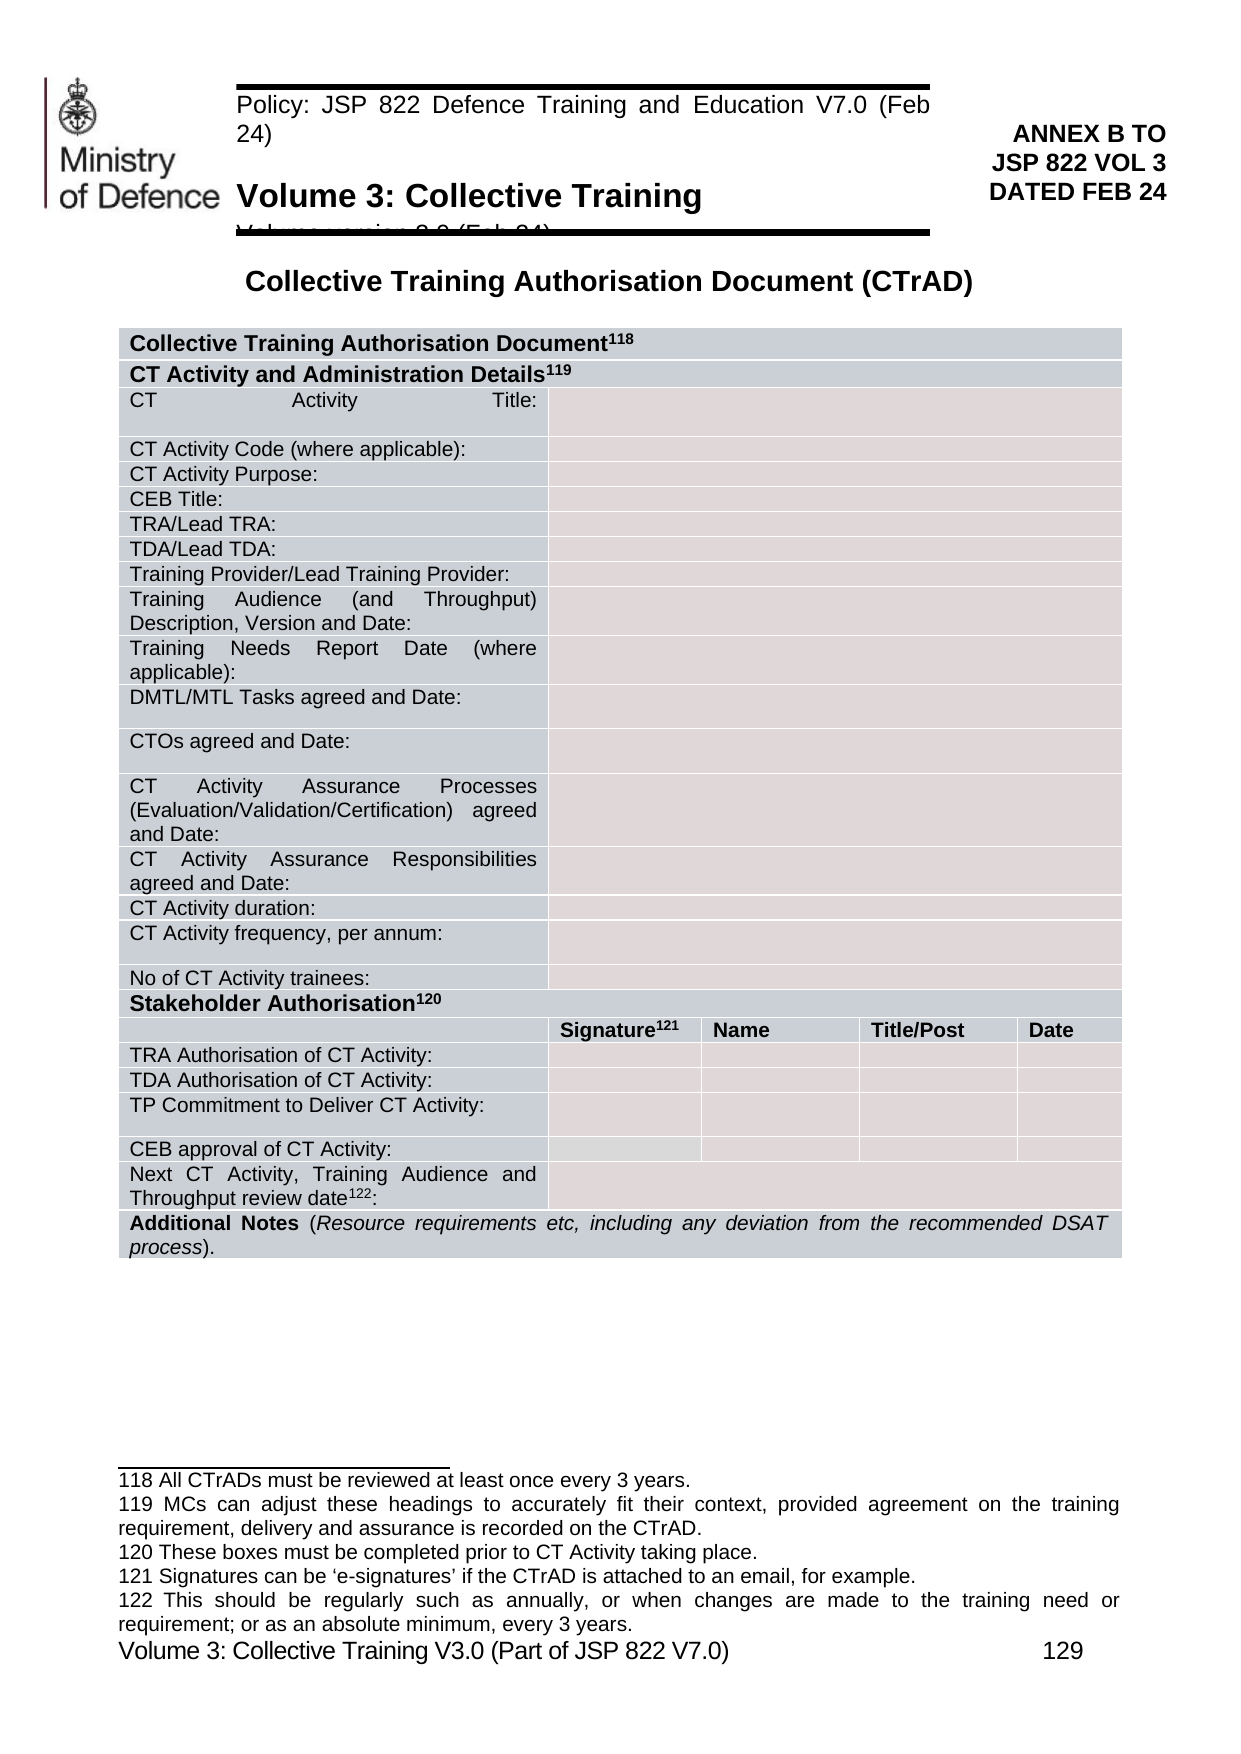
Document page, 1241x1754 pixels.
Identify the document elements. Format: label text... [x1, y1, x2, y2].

table_cell [549, 437, 1122, 461]
table_cell [702, 1093, 859, 1136]
table_cell [860, 1068, 1017, 1092]
table_cell CT Activity Code (where applicable): [119, 437, 548, 461]
table_cell TDA Authorisation of CT Activity: [119, 1068, 548, 1092]
table_cell [860, 1137, 1017, 1161]
table_cell Title/Post [860, 1018, 1017, 1042]
table_cell [860, 1093, 1017, 1136]
table_cell [1018, 1043, 1122, 1067]
table_cell [549, 1093, 701, 1136]
table_cell [549, 562, 1122, 586]
table_cell Training Needs Report Date (where applicable): [119, 636, 548, 684]
table_cell CEB approval of CT Activity: [119, 1137, 548, 1161]
table_cell [860, 1043, 1017, 1067]
table_cell CT Activity Assurance Responsibilities agreed and Date: [119, 847, 548, 894]
table_cell [549, 847, 1122, 894]
table_cell TRA/Lead TRA: [119, 512, 548, 536]
table_cell Additional Notes (Resource requirements etc, including any deviation from the recommended DSAT process). [119, 1211, 1122, 1258]
table_cell TP Commitment to Deliver CT Activity: [119, 1093, 548, 1136]
table_cell [549, 388, 1122, 436]
table_cell [549, 1043, 701, 1067]
table_cell CT Activity Title: [119, 388, 548, 436]
table_cell CT Activity duration: [119, 896, 548, 919]
table_cell Training Provider/Lead Training Provider: [119, 562, 548, 586]
table_cell CT Activity frequency, per annum: [119, 921, 548, 964]
table_cell CTOs agreed and Date: [119, 729, 548, 773]
table_cell [549, 685, 1122, 728]
table_cell [549, 921, 1122, 964]
table_cell TRA Authorisation of CT Activity: [119, 1043, 548, 1067]
table_cell Next CT Activity, Training Audience and Throughput review date: [119, 1162, 548, 1209]
table_cell [549, 774, 1122, 846]
table_cell [549, 512, 1122, 536]
table_cell [702, 1043, 859, 1067]
table_cell [702, 1068, 859, 1092]
table_cell [549, 965, 1122, 989]
table_cell [549, 1162, 1122, 1209]
table_cell [119, 1018, 548, 1042]
table_cell Signature [549, 1018, 701, 1042]
table_cell [1018, 1093, 1122, 1136]
table_cell [549, 1137, 701, 1161]
table_cell CT Activity and Administration Details [119, 361, 1122, 387]
table_cell Name [702, 1018, 859, 1042]
table_cell Date [1018, 1018, 1122, 1042]
subtitle B – Collective Training Authorisation Document (CTrAD) [118, 264, 1122, 298]
table_cell [549, 729, 1122, 773]
table_header Collective Training Authorisation Document [119, 328, 1122, 359]
table_cell [1018, 1137, 1122, 1161]
table_cell No of CT Activity trainees: [119, 965, 548, 989]
table_cell TDA/Lead TDA: [119, 537, 548, 561]
table_cell [549, 462, 1122, 486]
table_cell CT Activity Assurance Processes (Evaluation/Validation/Certification) agreed and Date: [119, 774, 548, 846]
table_cell Training Audience (and Throughput) Description, Version and Date: [119, 587, 548, 635]
table_cell [549, 1068, 701, 1092]
table_cell CT Activity Purpose: [119, 462, 548, 486]
table_cell [549, 537, 1122, 561]
table_cell CEB Title: [119, 487, 548, 511]
table_cell [1018, 1068, 1122, 1092]
table_cell [549, 587, 1122, 635]
table_cell [549, 636, 1122, 684]
table_cell [549, 896, 1122, 919]
table_cell DMTL/MTL Tasks agreed and Date: [119, 685, 548, 728]
table_cell [702, 1137, 859, 1161]
table_cell Stakeholder Authorisation [119, 990, 1122, 1017]
table_cell [549, 487, 1122, 511]
